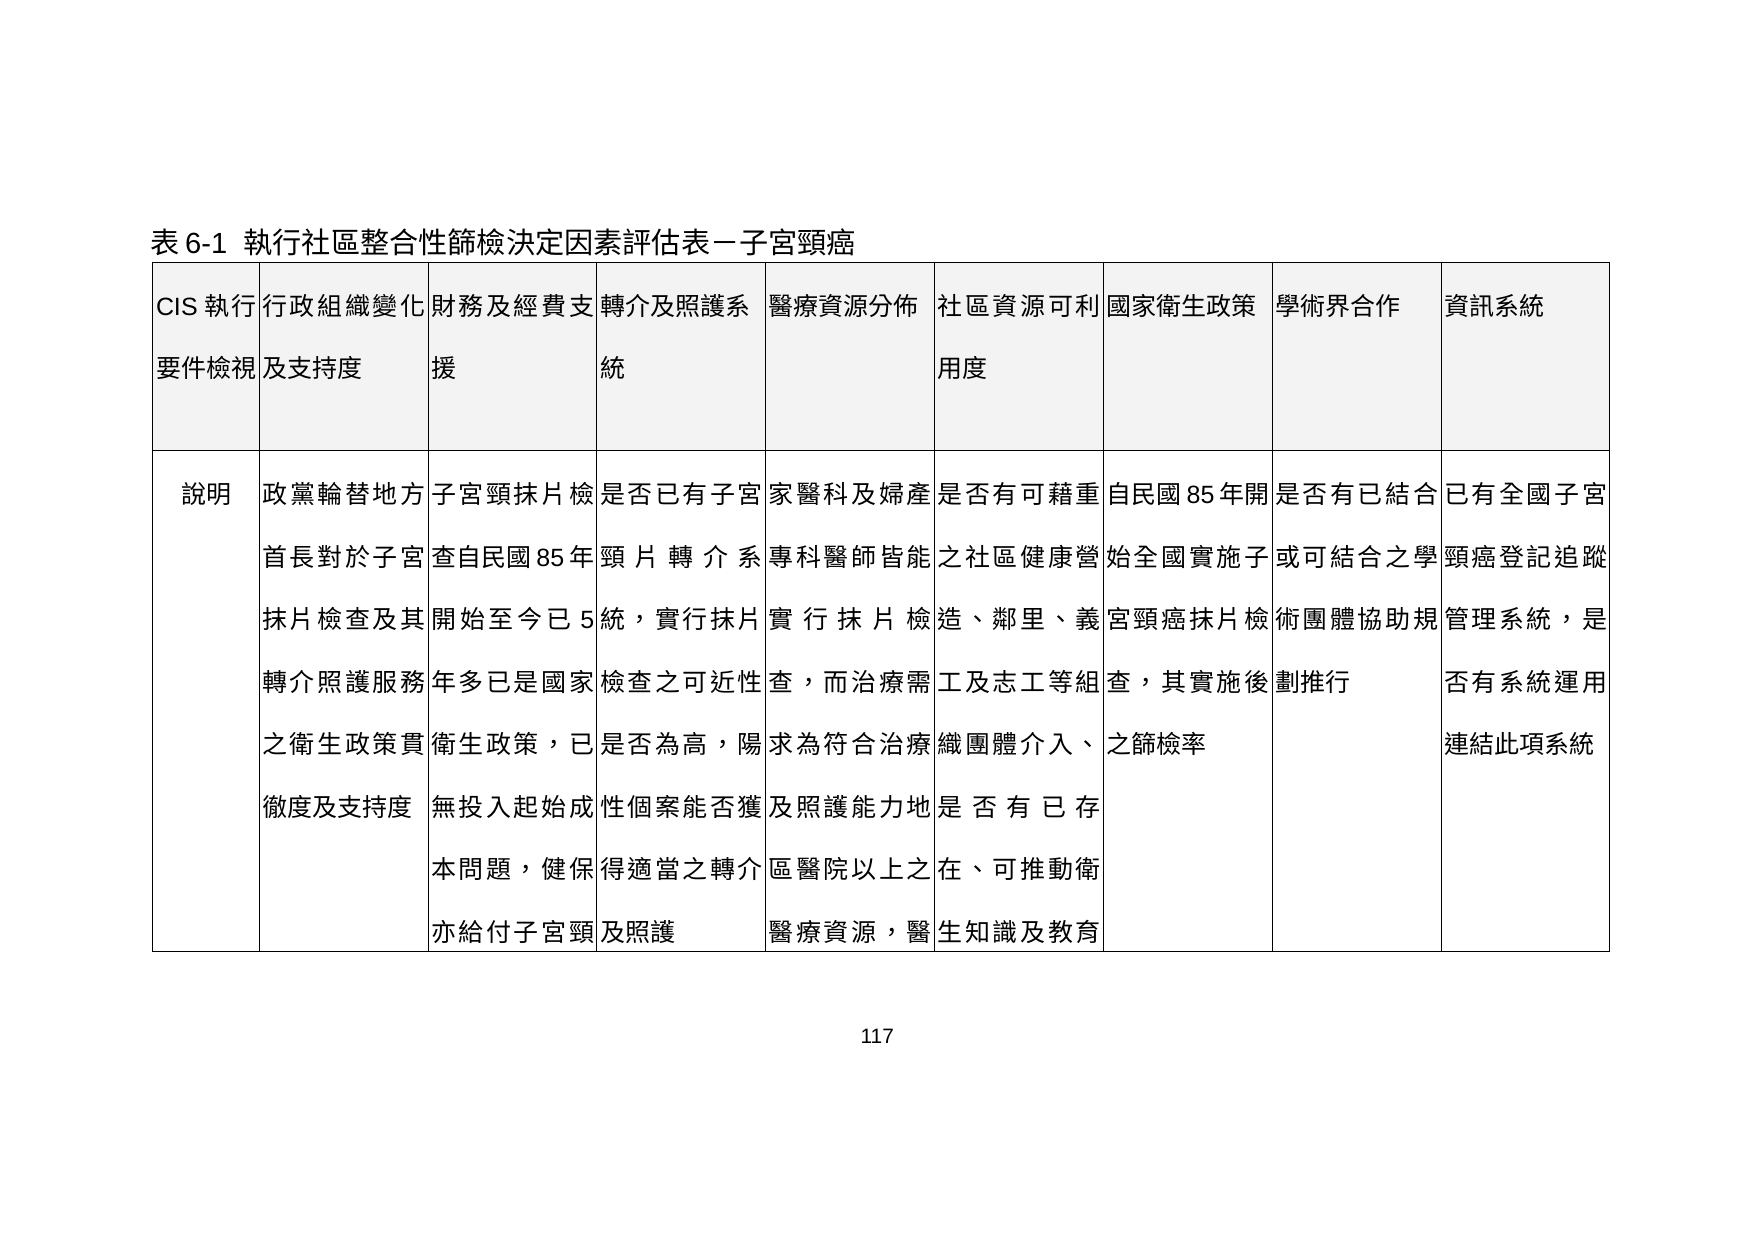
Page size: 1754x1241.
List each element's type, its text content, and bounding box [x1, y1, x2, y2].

text 表6-1 執行社區整合性篩檢決定因素評估表－子宮頸癌 [150, 199, 1604, 262]
table_header 財務及經費支援 [429, 263, 596, 450]
table_header 醫療資源分佈 [766, 263, 934, 450]
table_cell 政黨輪替地方首長對於子宮抹片檢查及其轉介照護服務之衛生政策貫徹度及支持度 [260, 451, 428, 951]
table_header CIS執行要件檢視 [153, 263, 259, 450]
table_cell 子宮頸抹片檢查自民國85年開始至今已5年多已是國家衛生政策，已無投入起始成本問題，健保亦給付子宮頸 [429, 451, 596, 951]
table_cell 是否有已結合或可結合之學術團體協助規劃推行 [1273, 451, 1441, 951]
table_cell 是否有可藉重之社區健康營造、鄰里、義工及志工等組織團體介入、是否有已存在、可推動衛生知識及教育 [935, 451, 1103, 951]
table_header 轉介及照護系統 [597, 263, 765, 450]
table_header 行政組織變化及支持度 [260, 263, 428, 450]
table_cell 是否已有子宮頸片轉介系統，實行抹片檢查之可近性是否為高，陽性個案能否獲得適當之轉介及照護 [597, 451, 765, 951]
table_cell 說明 [153, 451, 259, 951]
table_header 國家衛生政策 [1104, 263, 1272, 450]
table_header 社區資源可利用度 [935, 263, 1103, 450]
table_cell 家醫科及婦產專科醫師皆能實行抹片檢查，而治療需求為符合治療及照護能力地區醫院以上之醫療資源，醫 [766, 451, 934, 951]
table_header 資訊系統 [1442, 263, 1609, 450]
table_header 學術界合作 [1273, 263, 1441, 450]
table_cell 自民國85年開始全國實施子宮頸癌抹片檢查，其實施後之篩檢率 [1104, 451, 1272, 951]
table_cell 已有全國子宮頸癌登記追蹤管理系統，是否有系統運用連結此項系統 [1442, 451, 1609, 951]
